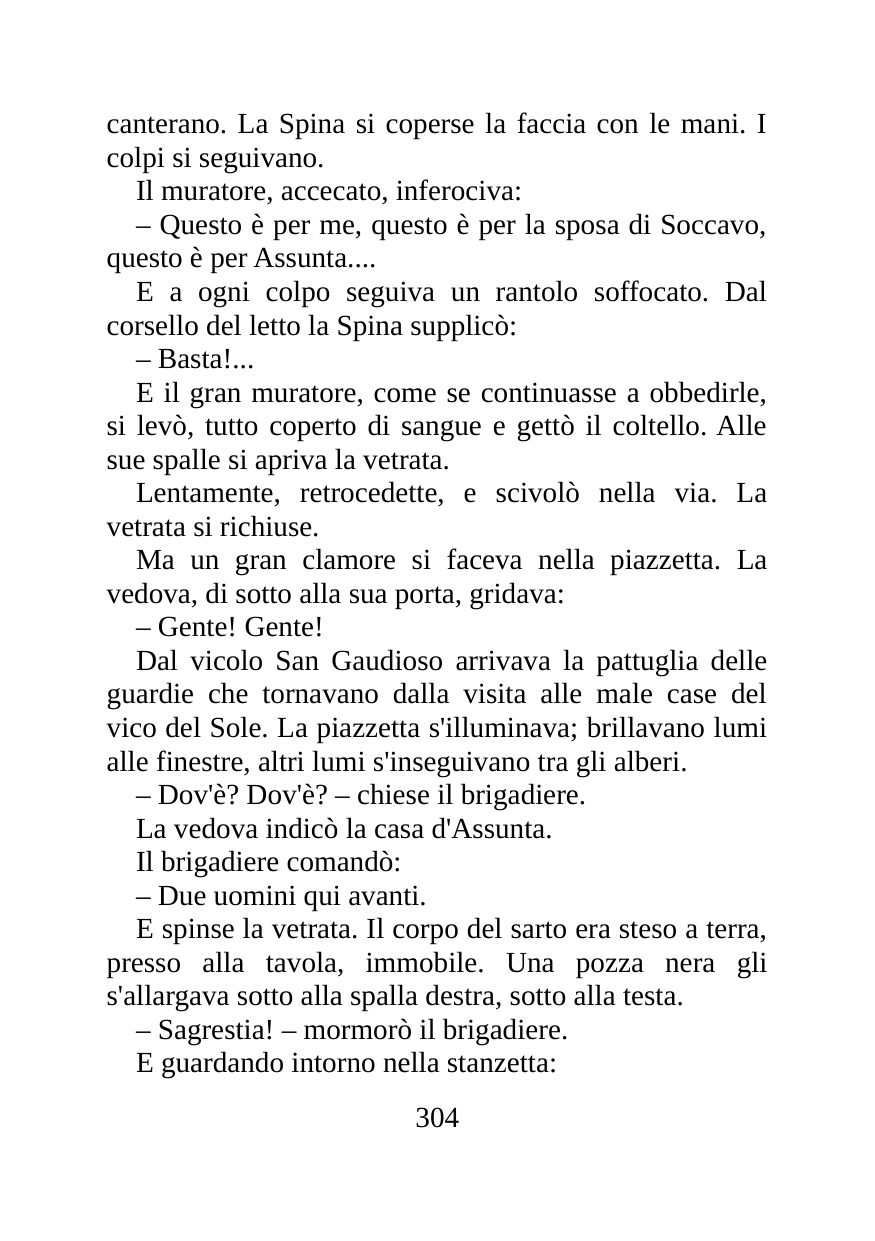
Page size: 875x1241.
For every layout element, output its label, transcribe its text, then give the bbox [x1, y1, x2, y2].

text canterano. La Spina si coperse la faccia con le mani. I colpi si seguivano. [106, 106, 768, 173]
text Il muratore, accecato, inferociva: [106, 173, 768, 207]
text E spinse la vetrata. Il corpo del sarto era steso a terra, presso alla tavola, immobile. Una pozza nera gli s'allargava sotto alla spalla destra, sotto alla testa. [106, 911, 768, 1012]
text Lentamente, retrocedette, e scivolò nella via. La vetrata si richiuse. [106, 475, 768, 542]
text ‒ Dov'è? Dov'è? ‒ chiese il brigadiere. [106, 777, 768, 811]
text La vedova indicò la casa d'Assunta. [106, 811, 768, 844]
text E a ogni colpo seguiva un rantolo soffocato. Dal corsello del letto la Spina supplicò: [106, 274, 768, 341]
text E guardando intorno nella stanzetta: [106, 1046, 768, 1079]
text E il gran muratore, come se continuasse a obbedirle, si levò, tutto coperto di sangue e gettò il coltello. Alle sue spalle si apriva la vetrata. [106, 375, 768, 475]
text Il brigadiere comandò: [106, 844, 768, 878]
text ‒ Questo è per me, questo è per la sposa di Soccavo, questo è per Assunta.... [106, 207, 768, 274]
text ‒ Gente! Gente! [106, 609, 768, 643]
text Dal vicolo San Gaudioso arrivava la pattuglia delle guardie che tornavano dalla visita alle male case del vico del Sole. La piazzetta s'illuminava; brillavano lumi alle finestre, altri lumi s'inseguivano tra gli alberi. [106, 643, 768, 777]
text ‒ Basta!... [106, 341, 768, 375]
text ‒ Sagrestia! ‒ mormorò il brigadiere. [106, 1012, 768, 1046]
text ‒ Due uomini qui avanti. [106, 878, 768, 911]
text Ma un gran clamore si faceva nella piazzetta. La vedova, di sotto alla sua porta, gridava: [106, 542, 768, 609]
